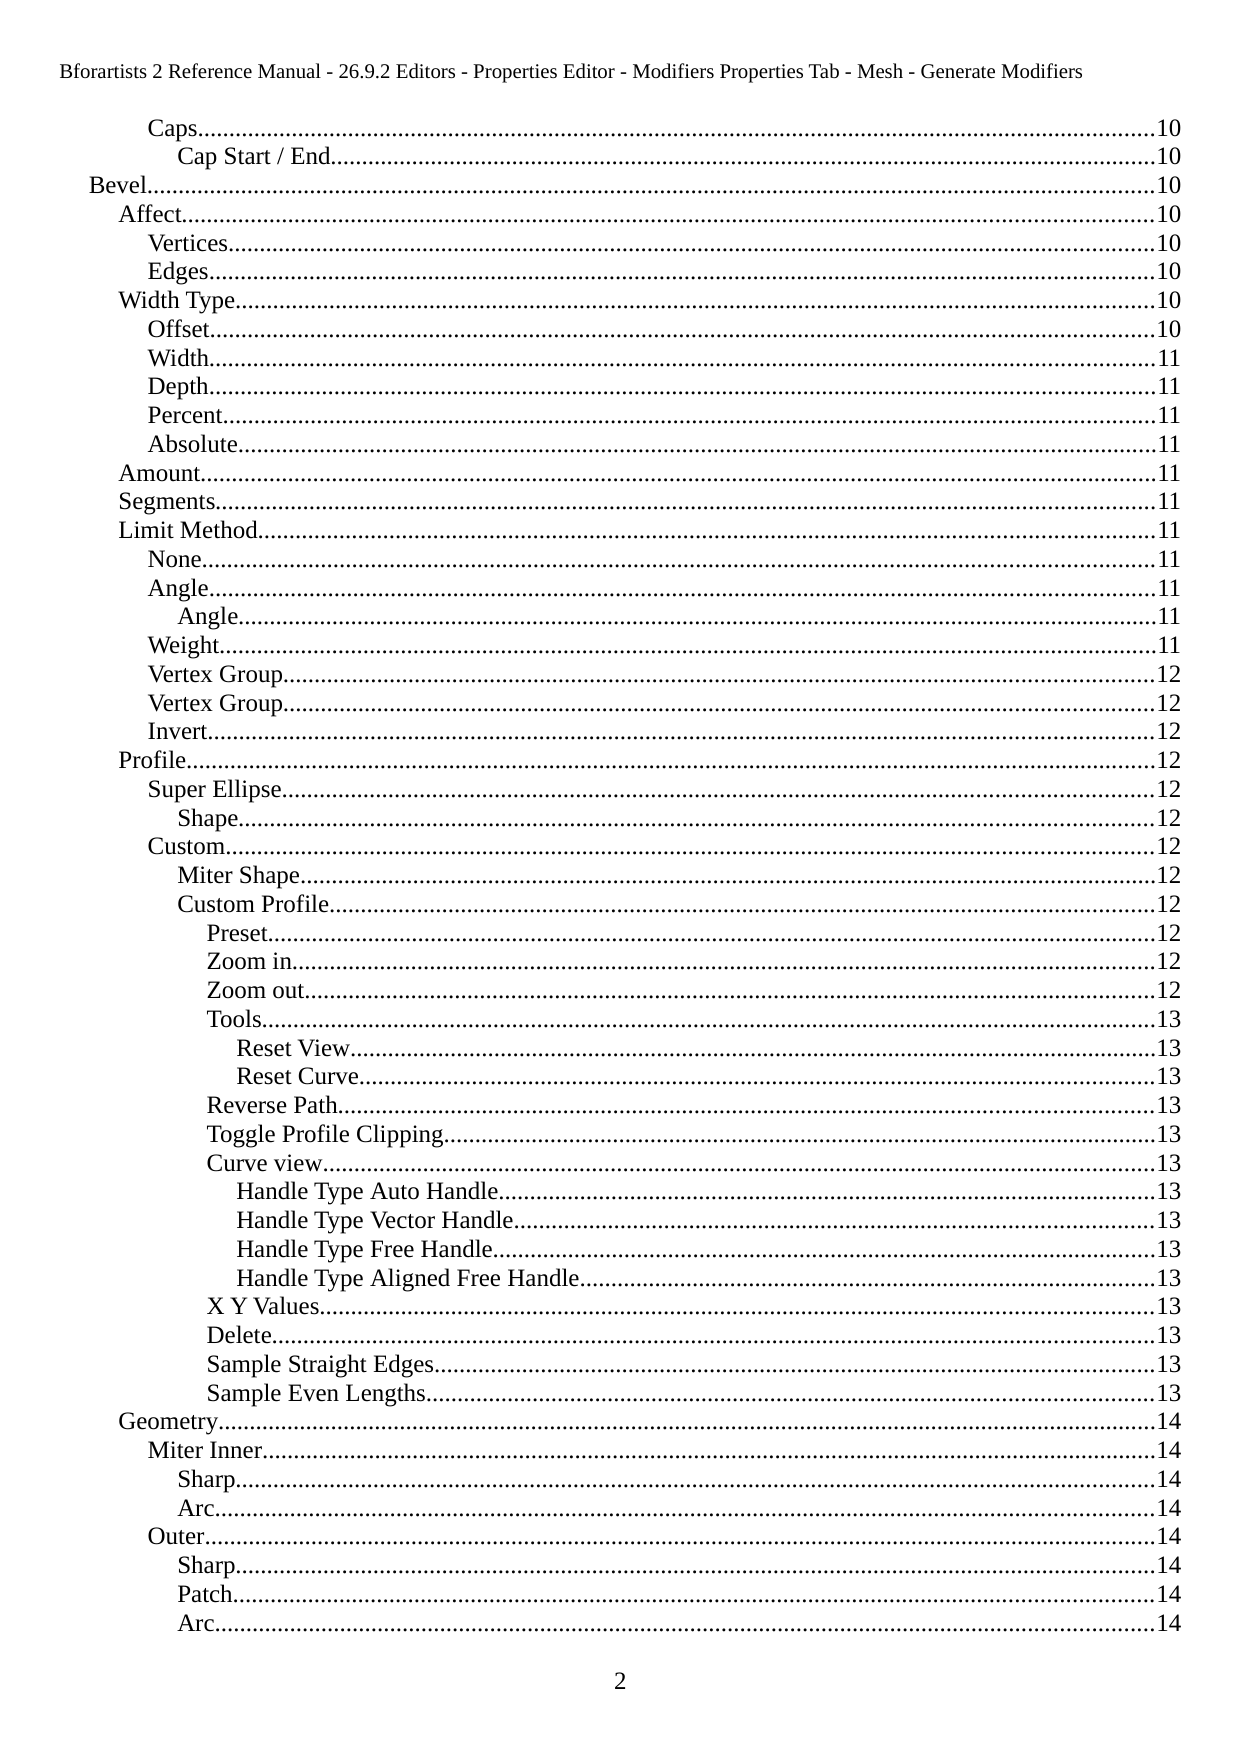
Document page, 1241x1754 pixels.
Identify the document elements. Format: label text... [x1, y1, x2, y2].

text Edges 10 [147, 256, 1181, 285]
text Cap Start / End 10 [177, 141, 1181, 170]
text Segments 11 [118, 486, 1181, 515]
text Sharp 14 [177, 1464, 1181, 1493]
text Depth 11 [147, 371, 1181, 400]
text Super Ellipse 12 [147, 774, 1181, 803]
text Limit Method 11 [118, 515, 1181, 544]
text Toggle Profile Clipping 13 [206, 1119, 1181, 1148]
text Miter Inner 14 [147, 1435, 1181, 1464]
text Angle 11 [147, 573, 1181, 601]
text Absolute 11 [147, 429, 1181, 458]
text Vertex Group 12 [147, 688, 1181, 716]
text Handle Type Auto Handle 13 [236, 1176, 1181, 1205]
text Handle Type Free Handle 13 [236, 1234, 1181, 1263]
text Angle 11 [177, 601, 1181, 630]
text Sample Straight Edges 13 [206, 1349, 1181, 1378]
text Vertex Group 12 [147, 659, 1181, 688]
text X Y Values 13 [206, 1291, 1181, 1320]
text Custom 12 [147, 831, 1181, 860]
text Zoom in 12 [206, 946, 1181, 975]
text Offset 10 [147, 314, 1181, 343]
text Custom Profile 12 [177, 889, 1181, 918]
text Miter Shape 12 [177, 860, 1181, 889]
text Width Type 10 [118, 285, 1181, 314]
text Weight 11 [147, 630, 1181, 659]
text Reset View 13 [236, 1033, 1181, 1061]
text Handle Type Aligned Free Handle 13 [236, 1263, 1181, 1291]
text Vertices 10 [147, 228, 1181, 256]
text Arc 14 [177, 1493, 1181, 1521]
text Reverse Path 13 [206, 1090, 1181, 1119]
text Handle Type Vector Handle 13 [236, 1205, 1181, 1234]
text Preset 12 [206, 918, 1181, 946]
text Sample Even Lengths 13 [206, 1378, 1181, 1406]
text Width 11 [147, 343, 1181, 371]
text Percent 11 [147, 400, 1181, 429]
text Invert 12 [147, 716, 1181, 745]
text Patch 14 [177, 1579, 1181, 1608]
text Shape 12 [177, 803, 1181, 831]
text Delete 13 [206, 1320, 1181, 1349]
text Zoom out 12 [206, 975, 1181, 1004]
text Tools 13 [206, 1004, 1181, 1033]
text Reset Curve 13 [236, 1061, 1181, 1090]
text Bevel 10 [88, 170, 1181, 199]
text Amount 11 [118, 458, 1181, 486]
text None 11 [147, 544, 1181, 573]
text Geometry 14 [118, 1406, 1181, 1435]
text Caps 10 [147, 113, 1181, 141]
text Profile 12 [118, 745, 1181, 774]
text Affect 10 [118, 199, 1181, 228]
text Outer 14 [147, 1521, 1181, 1550]
text Sharp 14 [177, 1550, 1181, 1579]
text Curve view 13 [206, 1148, 1181, 1176]
text Arc 14 [177, 1608, 1181, 1636]
